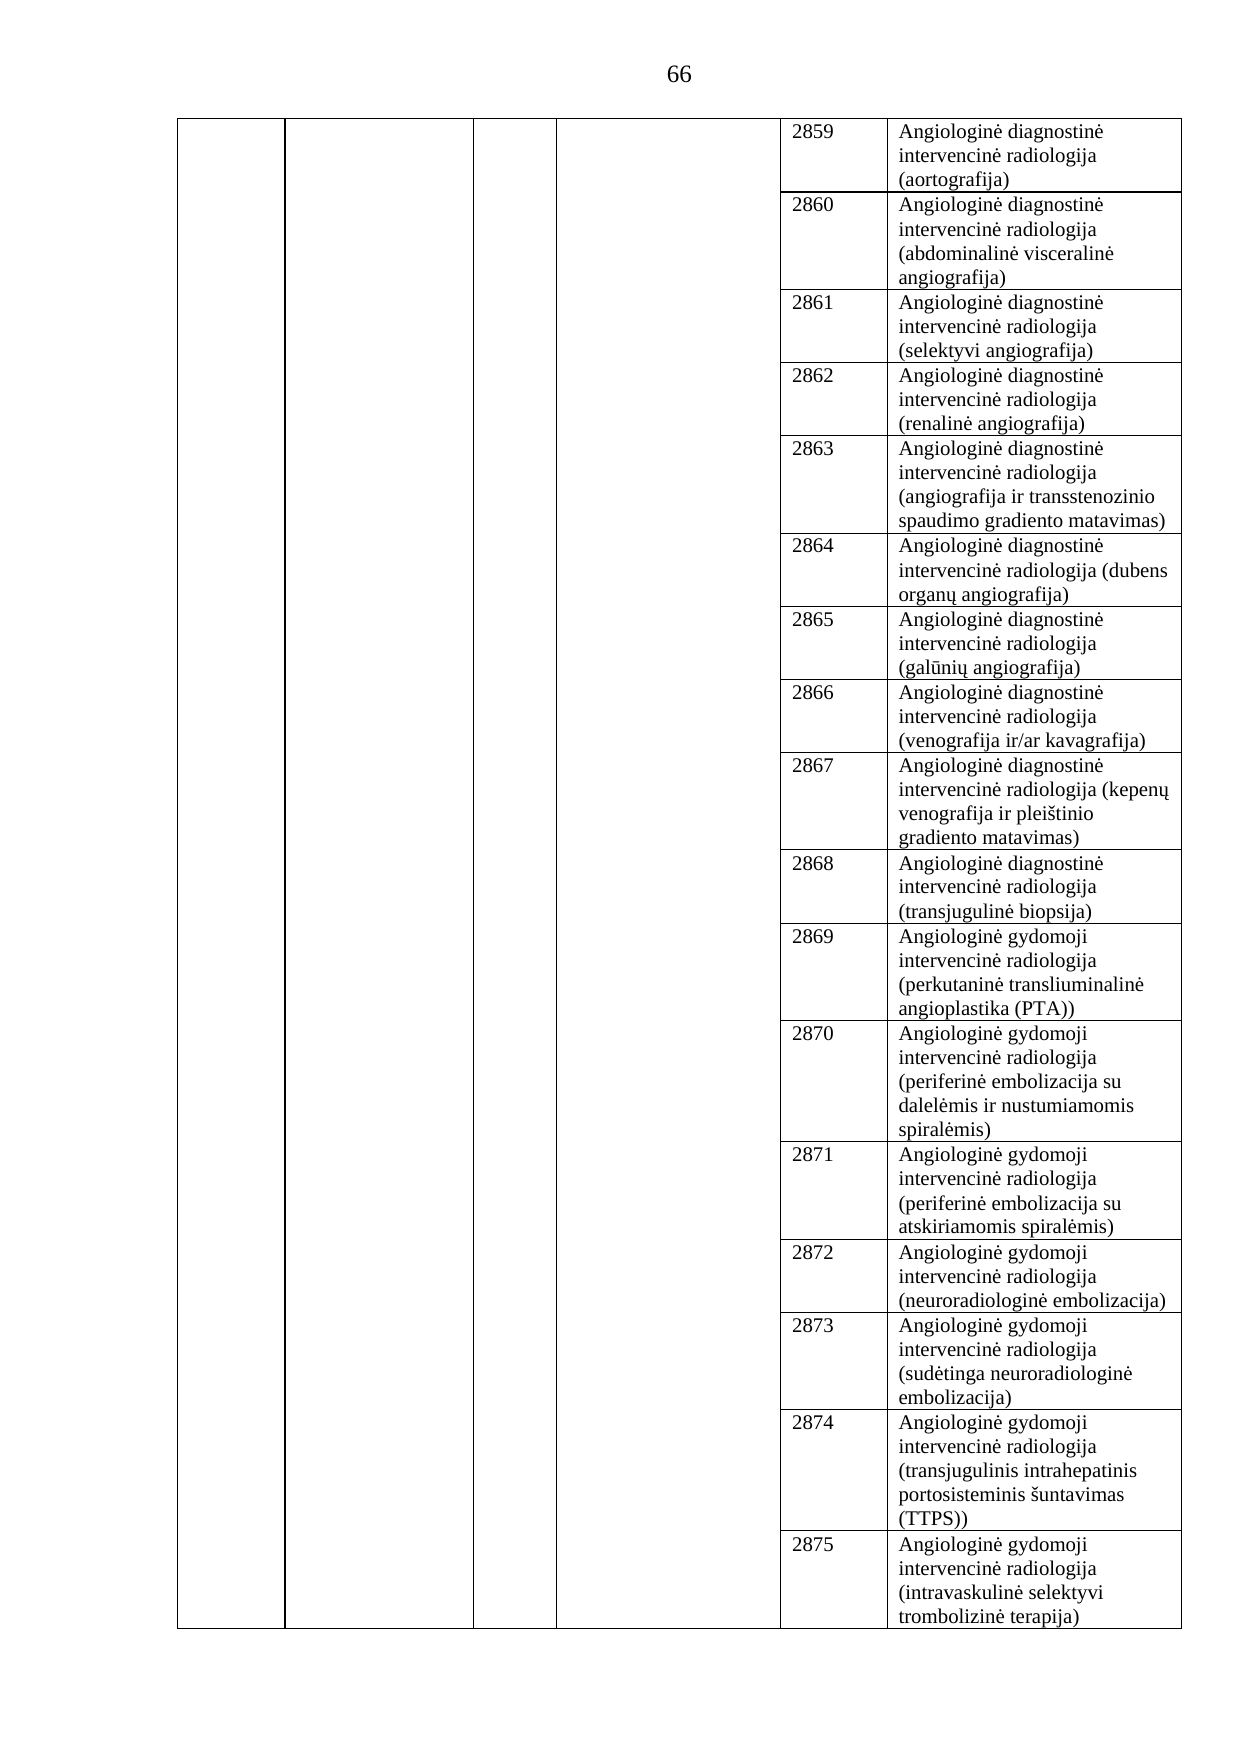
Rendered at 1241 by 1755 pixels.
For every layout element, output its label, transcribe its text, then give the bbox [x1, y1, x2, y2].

table_cell Angiologinė gydomoji intervencinė radiologija (perkutaninė transliuminalinė angioplastika (PTA)) [888, 924, 1181, 1020]
table_cell 2865 [781, 607, 887, 679]
table_cell Angiologinė diagnostinė intervencinė radiologija (renalinė angiografija) [888, 363, 1181, 435]
table_cell 2867 [781, 753, 887, 849]
table_cell 2871 [781, 1142, 887, 1238]
table_cell [557, 119, 780, 1628]
table_cell 2860 [781, 193, 887, 289]
table_cell 2862 [781, 363, 887, 435]
table_cell [474, 119, 556, 1628]
table_cell Angiologinė gydomoji intervencinė radiologija (neuroradiologinė embolizacija) [888, 1240, 1181, 1312]
table_cell Angiologinė gydomoji intervencinė radiologija (sudėtinga neuroradiologinė embolizacija) [888, 1313, 1181, 1409]
table_cell 2859 [781, 119, 887, 191]
table_cell Angiologinė gydomoji intervencinė radiologija (transjugulinis intrahepatinis portosisteminis šuntavimas (TTPS)) [888, 1410, 1181, 1530]
table_cell Angiologinė gydomoji intervencinė radiologija (intravaskulinė selektyvi trombolizinė terapija) [888, 1531, 1181, 1628]
table_cell Angiologinė diagnostinė intervencinė radiologija (transjugulinė biopsija) [888, 850, 1181, 923]
table_cell Angiologinė diagnostinė intervencinė radiologija (selektyvi angiografija) [888, 290, 1181, 362]
table_cell 2875 [781, 1531, 887, 1628]
table_cell [286, 119, 473, 1628]
table_cell 2874 [781, 1410, 887, 1530]
table_cell Angiologinė diagnostinė intervencinė radiologija (galūnių angiografija) [888, 607, 1181, 679]
table_cell [178, 119, 284, 1628]
table_cell 2861 [781, 290, 887, 362]
table_cell 2866 [781, 680, 887, 752]
table_cell 2870 [781, 1021, 887, 1141]
table_cell Angiologinė diagnostinė intervencinė radiologija (dubens organų angiografija) [888, 534, 1181, 606]
table_cell Angiologinė diagnostinė intervencinė radiologija (abdominalinė visceralinė angiografija) [888, 193, 1181, 289]
table_cell Angiologinė diagnostinė intervencinė radiologija (venografija ir/ar kavagrafija) [888, 680, 1181, 752]
table_cell 2872 [781, 1240, 887, 1312]
table_cell 2869 [781, 924, 887, 1020]
table_cell Angiologinė gydomoji intervencinė radiologija (periferinė embolizacija su dalelėmis ir nustumiamomis spiralėmis) [888, 1021, 1181, 1141]
table_cell Angiologinė diagnostinė intervencinė radiologija (angiografija ir transstenozinio spaudimo gradiento matavimas) [888, 436, 1181, 532]
table_cell 2863 [781, 436, 887, 532]
table_cell Angiologinė diagnostinė intervencinė radiologija (aortografija) [888, 119, 1181, 191]
table_cell 2864 [781, 534, 887, 606]
table_cell Angiologinė gydomoji intervencinė radiologija (periferinė embolizacija su atskiriamomis spiralėmis) [888, 1142, 1181, 1238]
table_cell 2868 [781, 850, 887, 923]
table_cell Angiologinė diagnostinė intervencinė radiologija (kepenų venografija ir pleištinio gradiento matavimas) [888, 753, 1181, 849]
table_cell 2873 [781, 1313, 887, 1409]
